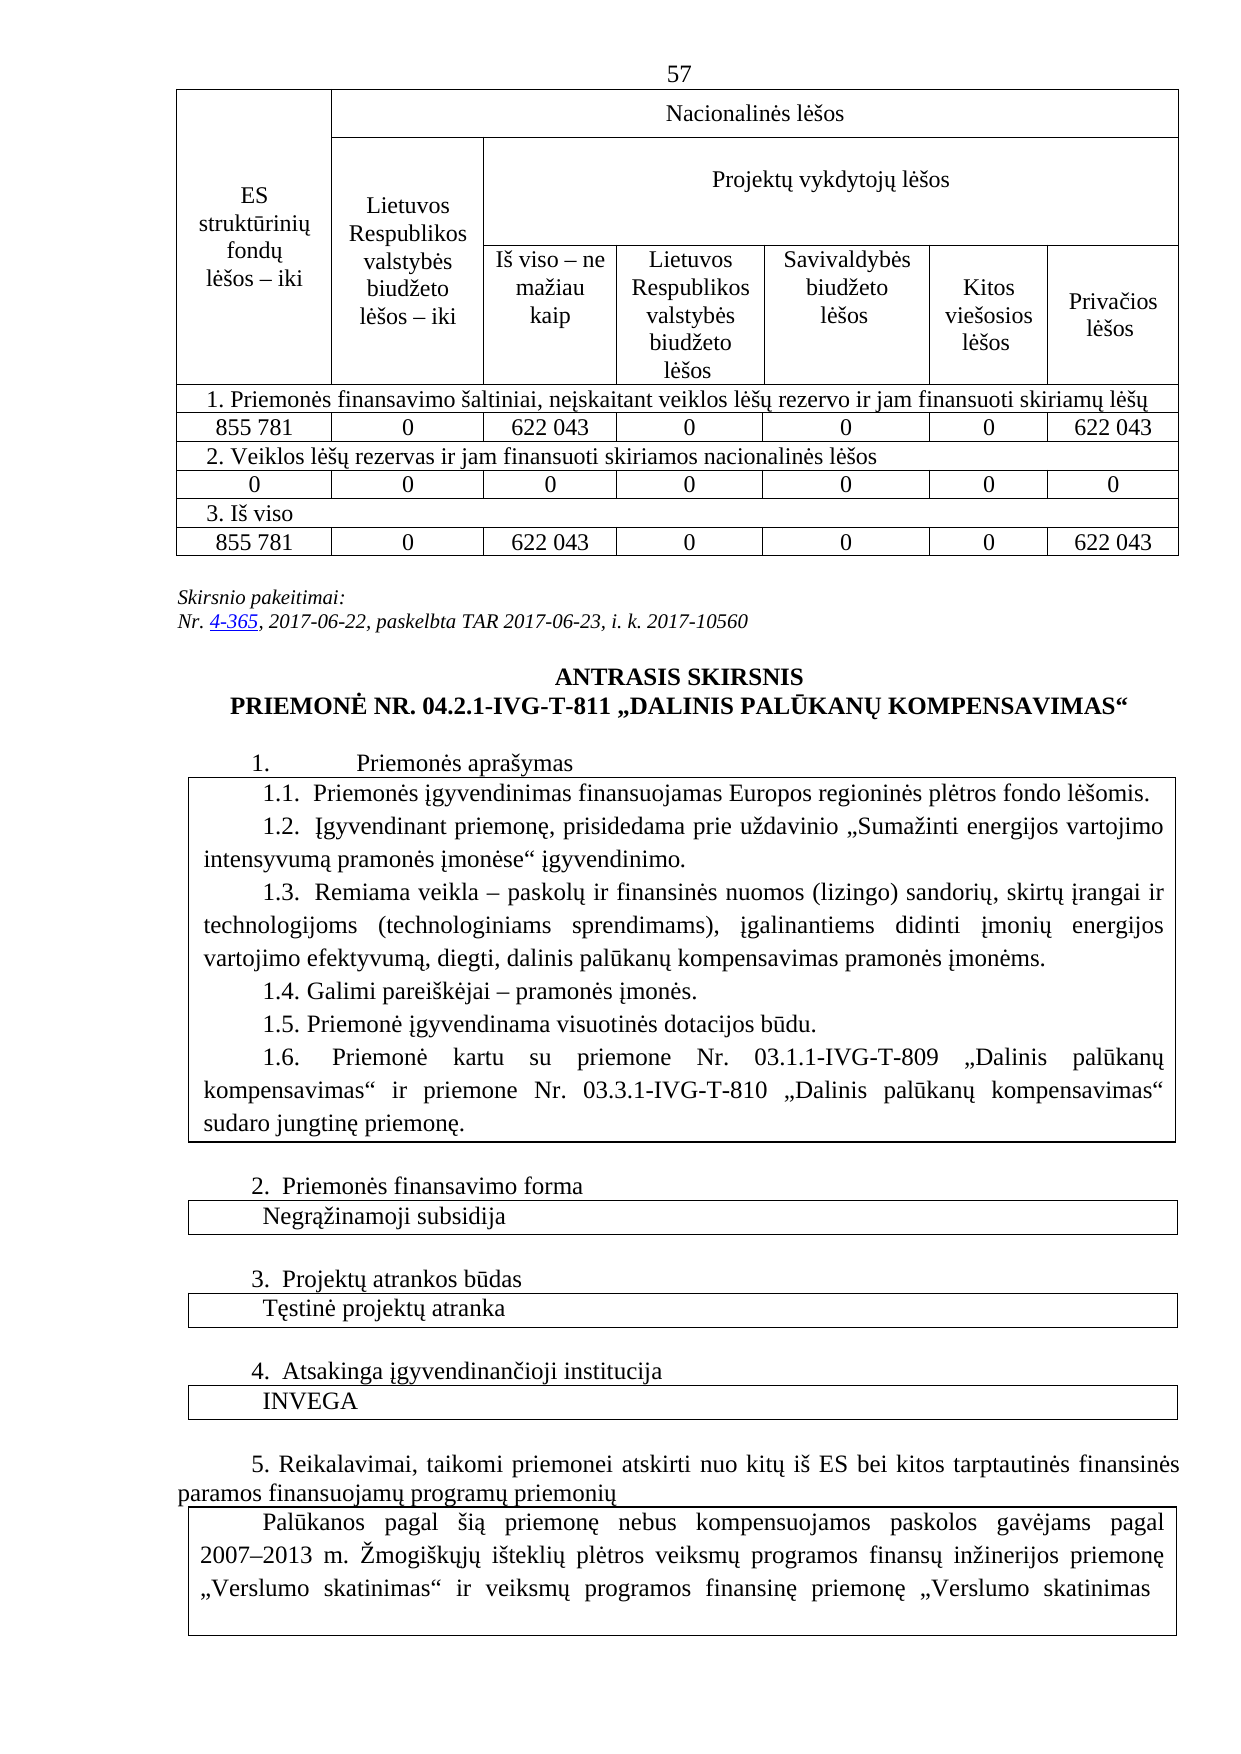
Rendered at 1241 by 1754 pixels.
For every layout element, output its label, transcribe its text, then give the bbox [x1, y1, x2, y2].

table_cell 0 [1048, 471, 1178, 498]
table_cell Iš viso – ne mažiau kaip [484, 246, 616, 383]
table_cell 622 043 [1048, 413, 1178, 441]
text 4. Atsakinga įgyvendinančioji institucija [251, 1356, 1181, 1385]
table_cell 0 [930, 471, 1047, 498]
table_cell 0 [484, 471, 616, 498]
table_cell 1.2. Įgyvendinant priemonę, prisidedama prie uždavinio „Sumažinti energijos vartojimo intensyvumą pramonės įmonėse“ įgyvendinimo. [189, 811, 1175, 877]
table_cell 0 [332, 471, 483, 498]
text 3. Projektų atrankos būdas [251, 1264, 1181, 1292]
table_header Palūkanos pagal šią priemonę nebus kompensuojamos paskolos gavėjams pagal 2007–2013 m. Žmogiškųjų išteklių plėtros veiksmų programos finansų inžinerijos priemonę „Verslumo skatinimas“ ir veiksmų programos finansinę priemonę „Verslumo skatinimas [189, 1508, 1176, 1635]
table_cell 1. Priemonės finansavimo šaltiniai, neįskaitant veiklos lėšų rezervo ir jam finansuoti skiriamų lėšų [177, 385, 1178, 412]
table_cell Savivaldybės biudžeto lėšos [765, 246, 929, 383]
table_cell 3. Iš viso [177, 499, 1178, 527]
table_cell 0 [332, 413, 483, 441]
table_cell Lietuvos Respublikos valstybės biudžeto lėšos [617, 246, 764, 383]
text PRIEMONĖ NR. 04.2.1-IVG-T-811 „DALINIS PALŪKANŲ KOMPENSAVIMAS“ [177, 691, 1181, 719]
text Nr. 4-365, 2017-06-22, paskelbta TAR 2017-06-23, i. k. 2017-10560 [177, 609, 1181, 633]
table_cell 1.4. Galimi pareiškėjai – pramonės įmonės. 1.5. Priemonė įgyvendinama visuotinės dotacijos būdu. [189, 976, 1175, 1042]
text ANTRASIS SKIRSNIS [177, 662, 1181, 691]
table_cell 855 781 [177, 413, 331, 441]
table_cell Lietuvos Respublikos valstybės biudžeto lėšos – iki [332, 138, 483, 383]
table_cell 622 043 [484, 413, 616, 441]
table_header 1.1. Priemonės įgyvendinimas finansuojamas Europos regioninės plėtros fondo lėšomis. [189, 778, 1175, 811]
table_cell 0 [930, 413, 1047, 441]
table_cell 0 [930, 528, 1047, 555]
table_cell 2. Veiklos lėšų rezervas ir jam finansuoti skiriamos nacionalinės lėšos [177, 442, 1178, 469]
table_cell ES struktūrinių fondų lėšos – iki [177, 90, 331, 383]
text 5. Reikalavimai, taikomi priemonei atskirti nuo kitų iš ES bei kitos tarptautinės finansinės paramos finansuojamų programų priemonių [177, 1449, 1181, 1506]
table_cell 0 [617, 528, 762, 555]
table_cell 622 043 [484, 528, 616, 555]
table_cell 0 [177, 471, 331, 498]
table_header Tęstinė projektų atranka [189, 1294, 1177, 1327]
table_cell 0 [763, 471, 929, 498]
table_cell Projektų vykdytojų lėšos [484, 138, 1178, 244]
table_cell 0 [332, 528, 483, 555]
table_cell 855 781 [177, 528, 331, 555]
table_header Negrąžinamoji subsidija [189, 1201, 1177, 1234]
text 2. Priemonės finansavimo forma [251, 1171, 1181, 1200]
table_cell Privačios lėšos [1048, 246, 1178, 383]
table_cell 0 [763, 528, 929, 555]
table_cell 1.3. Remiama veikla – paskolų ir finansinės nuomos (lizingo) sandorių, skirtų įrangai ir technologijoms (technologiniams sprendimams), įgalinantiems didinti įmonių energijos vartojimo efektyvumą, diegti, dalinis palūkanų kompensavimas pramonės įmonėms. [189, 877, 1175, 976]
table_cell Kitos viešosios lėšos [930, 246, 1047, 383]
table_cell 0 [617, 413, 762, 441]
table_cell 0 [617, 471, 762, 498]
text 1. Priemonės aprašymas [215, 748, 1181, 777]
table_cell 622 043 [1048, 528, 1178, 555]
table_cell 0 [763, 413, 929, 441]
table_cell 1.6. Priemonė kartu su priemone Nr. 03.1.1-IVG-T-809 „Dalinis palūkanų kompensavimas“ ir priemone Nr. 03.3.1-IVG-T-810 „Dalinis palūkanų kompensavimas“ sudaro jungtinę priemonę. [189, 1042, 1175, 1141]
table_cell Nacionalinės lėšos [332, 90, 1178, 137]
table_header INVEGA [189, 1386, 1177, 1419]
text Skirsnio pakeitimai: [177, 585, 1181, 609]
